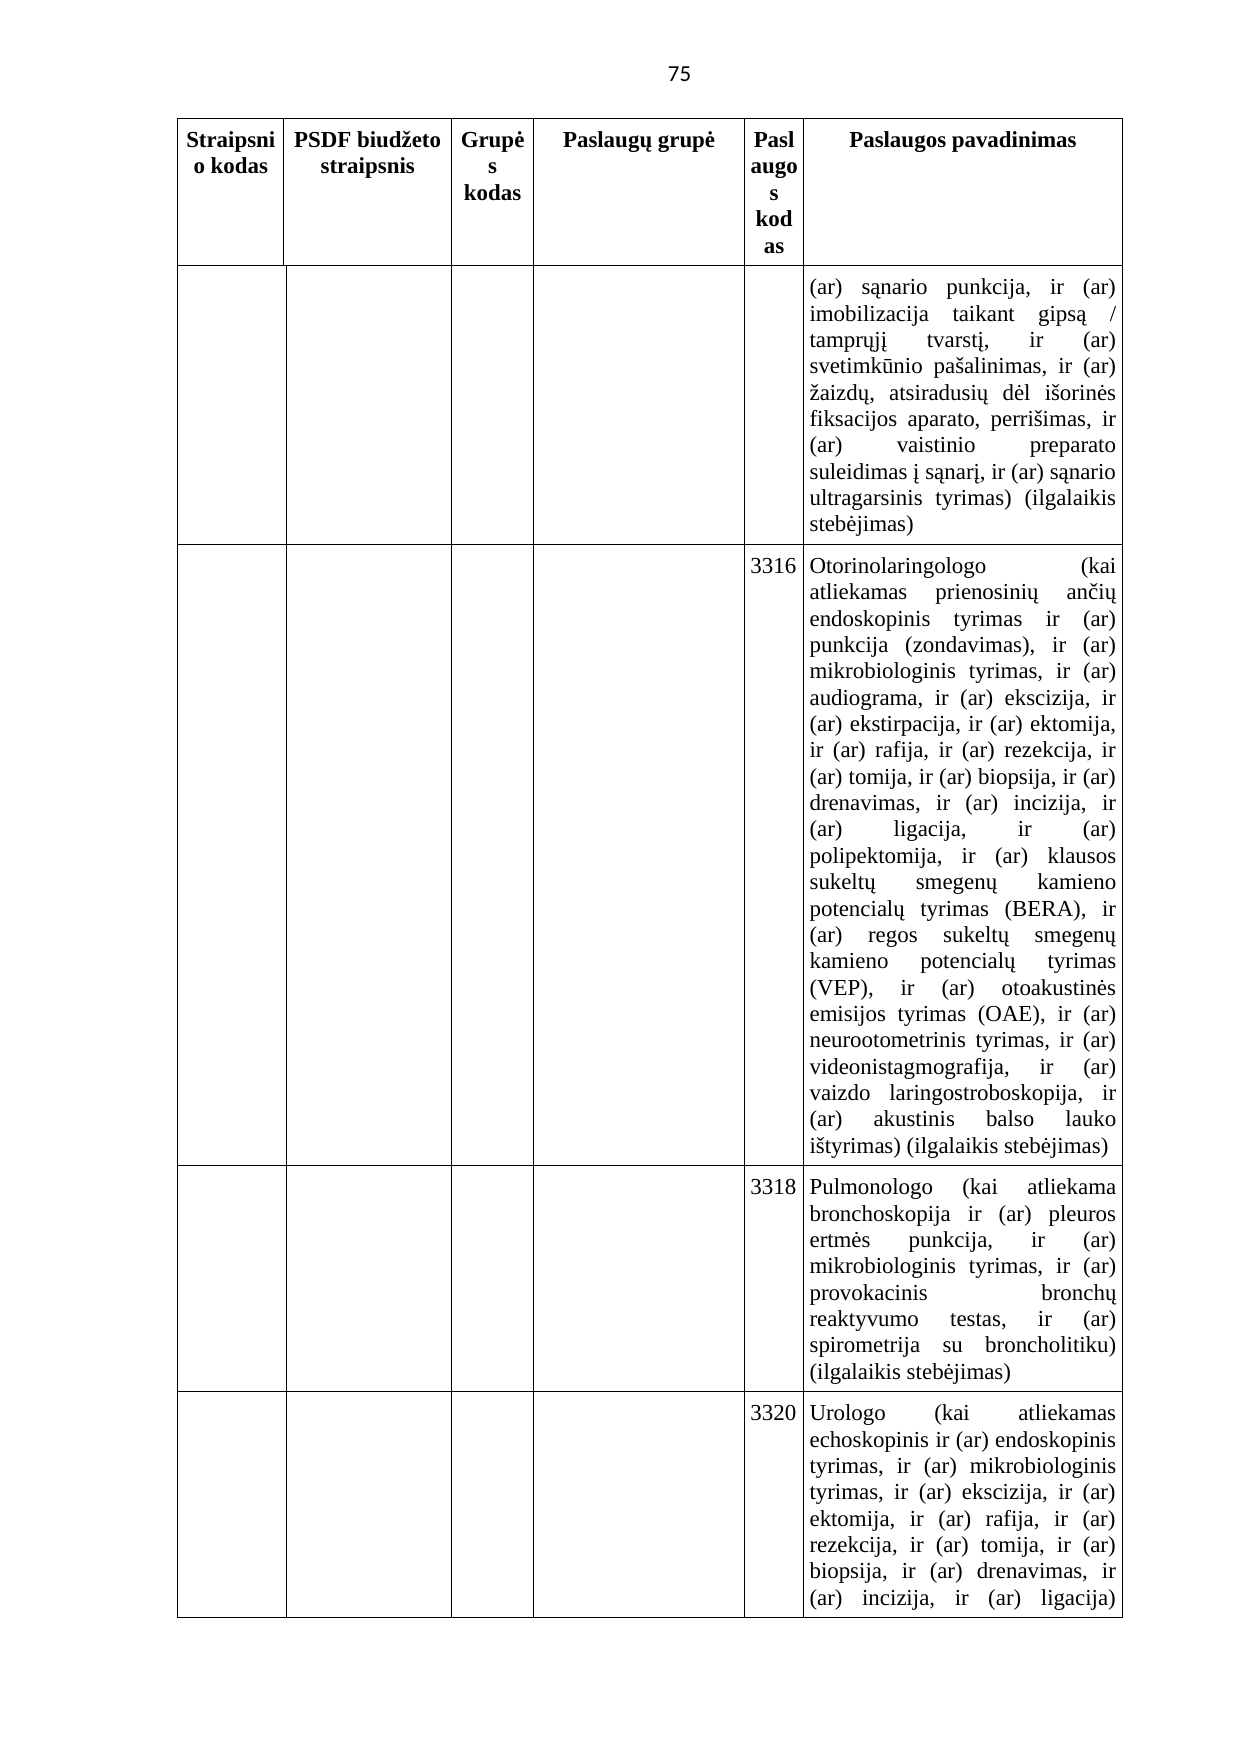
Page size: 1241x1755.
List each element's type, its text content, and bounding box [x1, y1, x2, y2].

table_cell [287, 545, 451, 1165]
table_cell [178, 545, 286, 1165]
table_cell [178, 1166, 286, 1391]
table_cell [534, 1166, 744, 1391]
table_header Paslaugos pavadinimas [804, 119, 1122, 265]
table_header PSDF biudžeto straipsnis [284, 119, 451, 265]
table_cell 3316 [745, 545, 803, 1165]
table_cell [287, 266, 451, 544]
table_cell [452, 1166, 533, 1391]
table_cell [534, 1392, 744, 1617]
table_cell [452, 545, 533, 1165]
table_cell [178, 266, 286, 544]
table_cell [534, 266, 744, 544]
table_cell 3320 [745, 1392, 803, 1617]
table_cell [534, 545, 744, 1165]
table_cell [452, 266, 533, 544]
table_header Grupės kodas [452, 119, 533, 265]
table_cell [287, 1166, 451, 1391]
table_cell [178, 1392, 286, 1617]
table_cell Pulmonologo (kai atliekama bronchoskopija ir (ar) pleuros ertmės punkcija, ir (ar) mikrobiologinis tyrimas, ir (ar) provokacinis bronchų reaktyvumo testas, ir (ar) spirometrija su broncholitiku) (ilgalaikis stebėjimas) [804, 1166, 1122, 1391]
table_cell Otorinolaringologo (kai atliekamas prienosinių ančių endoskopinis tyrimas ir (ar) punkcija (zondavimas), ir (ar) mikrobiologinis tyrimas, ir (ar) audiograma, ir (ar) ekscizija, ir (ar) ekstirpacija, ir (ar) ektomija, ir (ar) rafija, ir (ar) rezekcija, ir (ar) tomija, ir (ar) biopsija, ir (ar) drenavimas, ir (ar) incizija, ir (ar) ligacija, ir (ar) polipektomija, ir (ar) klausos sukeltų smegenų kamieno potencialų tyrimas (BERA), ir (ar) regos sukeltų smegenų kamieno potencialų tyrimas (VEP), ir (ar) otoakustinės emisijos tyrimas (OAE), ir (ar) neurootometrinis tyrimas, ir (ar) videonistagmografija, ir (ar) vaizdo laringostroboskopija, ir (ar) akustinis balso lauko ištyrimas) (ilgalaikis stebėjimas) [804, 545, 1122, 1165]
table_cell [452, 1392, 533, 1617]
table_cell Urologo (kai atliekamas echoskopinis ir (ar) endoskopinis tyrimas, ir (ar) mikrobiologinis tyrimas, ir (ar) ekscizija, ir (ar) ektomija, ir (ar) rafija, ir (ar) rezekcija, ir (ar) tomija, ir (ar) biopsija, ir (ar) drenavimas, ir (ar) incizija, ir (ar) ligacija) [804, 1392, 1122, 1617]
table_cell [287, 1392, 451, 1617]
table_cell (ar) sąnario punkcija, ir (ar) imobilizacija taikant gipsą / tamprųjį tvarstį, ir (ar) svetimkūnio pašalinimas, ir (ar) žaizdų, atsiradusių dėl išorinės fiksacijos aparato, perrišimas, ir (ar) vaistinio preparato suleidimas į sąnarį, ir (ar) sąnario ultragarsinis tyrimas) (ilgalaikis stebėjimas) [804, 266, 1122, 544]
table_header Paslaugos kodas [745, 119, 803, 265]
table_cell [745, 266, 803, 544]
table_cell 3318 [745, 1166, 803, 1391]
table_header Straipsnio kodas [178, 119, 283, 265]
table_header Paslaugų grupė [534, 119, 744, 265]
